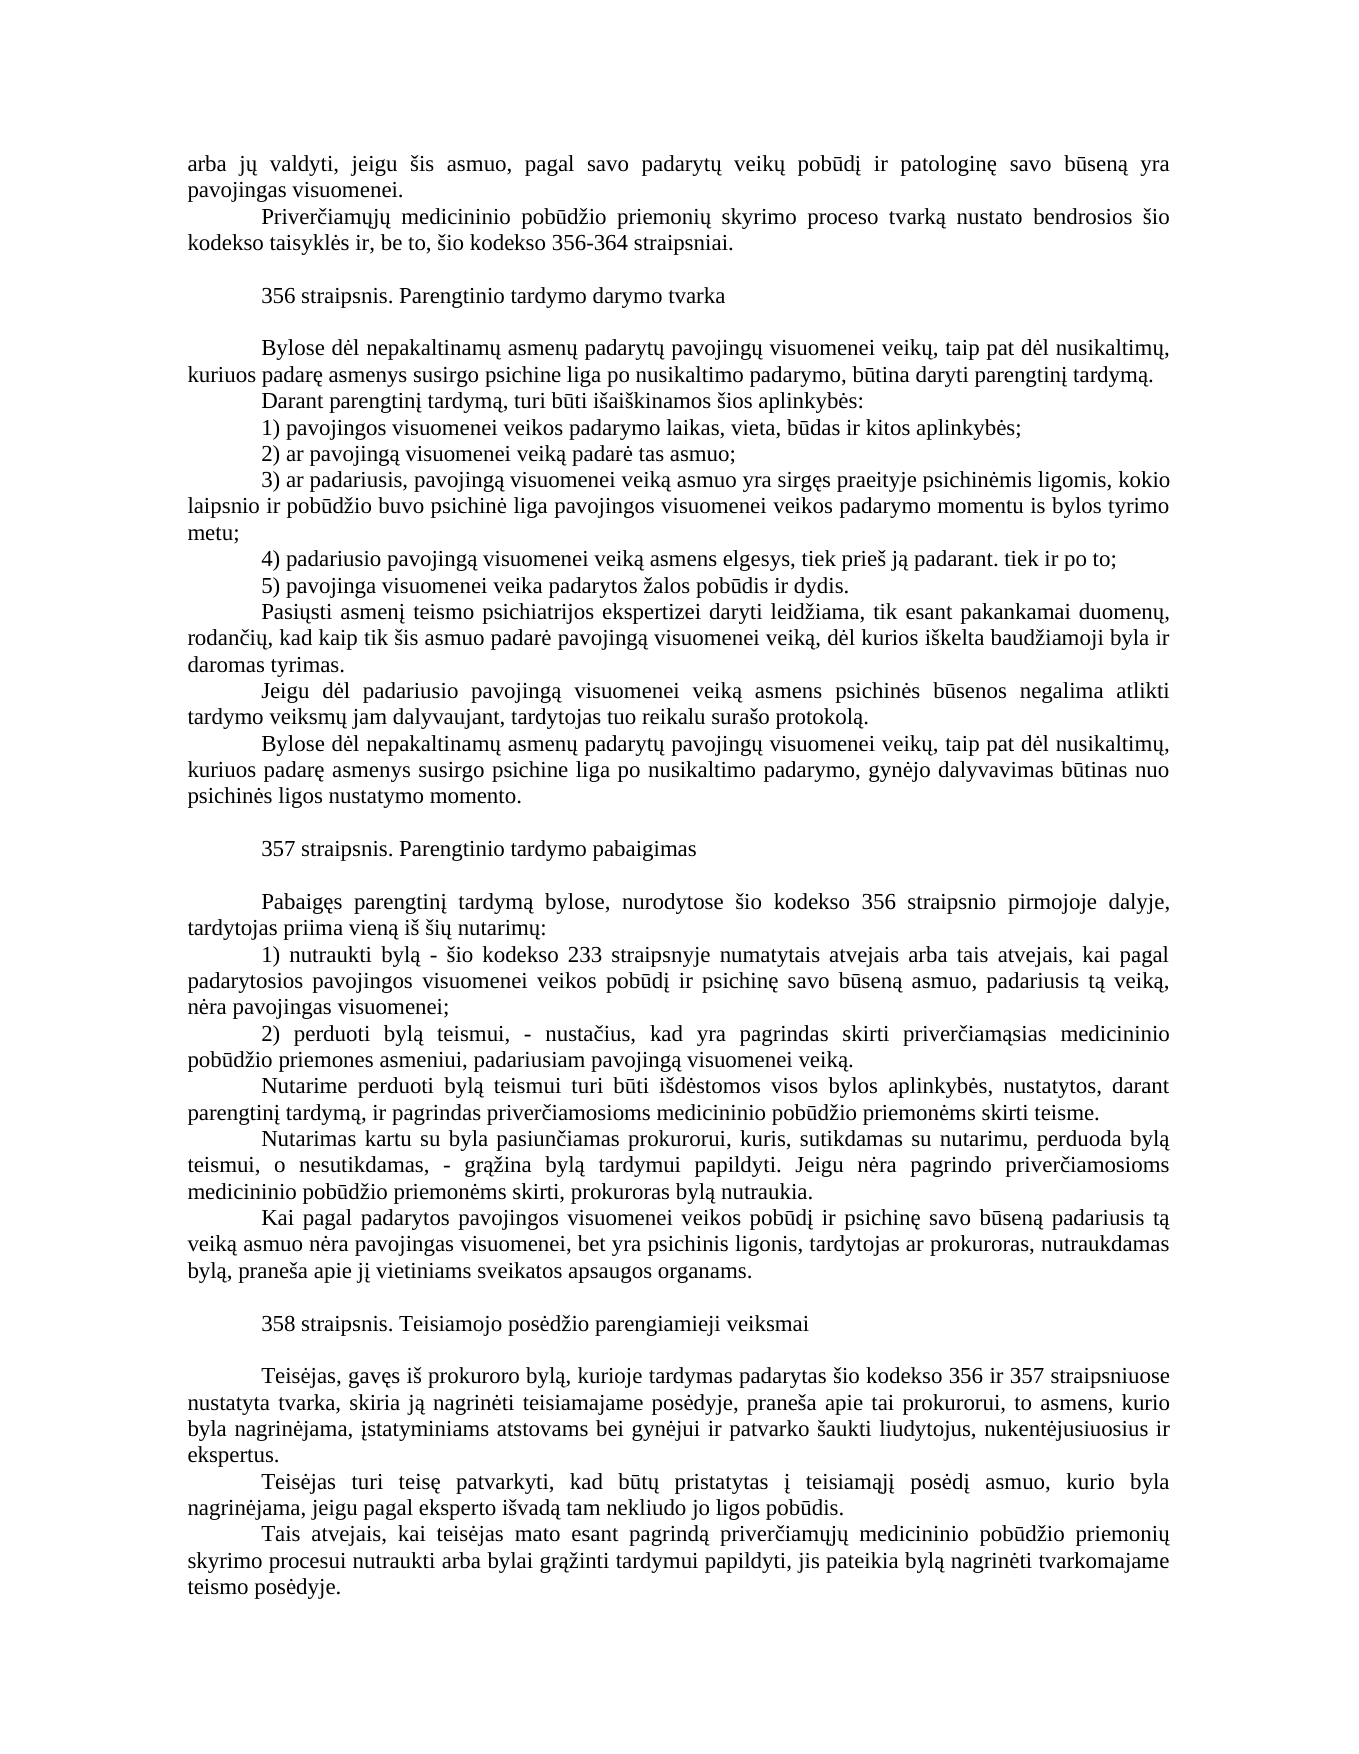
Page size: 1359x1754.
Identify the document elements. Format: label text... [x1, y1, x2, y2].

text Darant parengtinį tardymą, turi būti išaiškinamos šios aplinkybės: [187, 387, 1171, 413]
text 356 straipsnis. Parengtinio tardymo darymo tvarka [187, 282, 1171, 308]
text Priverčiamųjų medicininio pobūdžio priemonių skyrimo proceso tvarką nustato bendrosios šio kodekso taisyklės ir, be to, šio kodekso 356-364 straipsniai. [187, 203, 1171, 255]
text Teisėjas, gavęs iš prokuroro bylą, kurioje tardymas padarytas šio kodekso 356 ir 357 straipsniuose nustatyta tvarka, skiria ją nagrinėti teisiamajame posėdyje, praneša apie tai prokurorui, to asmens, kurio byla nagrinėjama, įstatyminiams atstovams bei gynėjui ir patvarko šaukti liudytojus, nukentėjusiuosius ir ekspertus. [187, 1362, 1171, 1468]
text Nutarime perduoti bylą teismui turi būti išdėstomos visos bylos aplinkybės, nustatytos, darant parengtinį tardymą, ir pagrindas priverčiamosioms medicininio pobūdžio priemonėms skirti teisme. [187, 1072, 1171, 1125]
text Pasiųsti asmenį teismo psichiatrijos ekspertizei daryti leidžiama, tik esant pakankamai duomenų, rodančių, kad kaip tik šis asmuo padarė pavojingą visuomenei veiką, dėl kurios iškelta baudžiamoji byla ir daromas tyrimas. [187, 598, 1171, 677]
text 5) pavojinga visuomenei veika padarytos žalos pobūdis ir dydis. [187, 572, 1171, 598]
text Bylose dėl nepakaltinamų asmenų padarytų pavojingų visuomenei veikų, taip pat dėl nusikaltimų, kuriuos padarę asmenys susirgo psichine liga po nusikaltimo padarymo, gynėjo dalyvavimas būtinas nuo psichinės ligos nustatymo momento. [187, 730, 1171, 809]
text Kai pagal padarytos pavojingos visuomenei veikos pobūdį ir psichinę savo būseną padariusis tą veiką asmuo nėra pavojingas visuomenei, bet yra psichinis ligonis, tardytojas ar prokuroras, nutraukdamas bylą, praneša apie jį vietiniams sveikatos apsaugos organams. [187, 1204, 1171, 1283]
text Bylose dėl nepakaltinamų asmenų padarytų pavojingų visuomenei veikų, taip pat dėl nusikaltimų, kuriuos padarę asmenys susirgo psichine liga po nusikaltimo padarymo, būtina daryti parengtinį tardymą. [187, 334, 1171, 387]
text 357 straipsnis. Parengtinio tardymo pabaigimas [187, 835, 1171, 862]
text 1) pavojingos visuomenei veikos padarymo laikas, vieta, būdas ir kitos aplinkybės; [187, 413, 1171, 440]
text Pabaigęs parengtinį tardymą bylose, nurodytose šio kodekso 356 straipsnio pirmojoje dalyje, tardytojas priima vieną iš šių nutarimų: [187, 888, 1171, 941]
text 358 straipsnis. Teisiamojo posėdžio parengiamieji veiksmai [187, 1309, 1171, 1336]
text 3) ar padariusis, pavojingą visuomenei veiką asmuo yra sirgęs praeityje psichinėmis ligomis, kokio laipsnio ir pobūdžio buvo psichinė liga pavojingos visuomenei veikos padarymo momentu is bylos tyrimo metu; [187, 466, 1171, 545]
text 2) perduoti bylą teismui, - nustačius, kad yra pagrindas skirti priverčiamąsias medicininio pobūdžio priemones asmeniui, padariusiam pavojingą visuomenei veiką. [187, 1020, 1171, 1072]
text arba jų valdyti, jeigu šis asmuo, pagal savo padarytų veikų pobūdį ir patologinę savo būseną yra pavojingas visuomenei. [187, 150, 1171, 203]
text 1) nutraukti bylą - šio kodekso 233 straipsnyje numatytais atvejais arba tais atvejais, kai pagal padarytosios pavojingos visuomenei veikos pobūdį ir psichinę savo būseną asmuo, padariusis tą veiką, nėra pavojingas visuomenei; [187, 941, 1171, 1020]
text Jeigu dėl padariusio pavojingą visuomenei veiką asmens psichinės būsenos negalima atlikti tardymo veiksmų jam dalyvaujant, tardytojas tuo reikalu surašo protokolą. [187, 677, 1171, 730]
text Tais atvejais, kai teisėjas mato esant pagrindą priverčiamųjų medicininio pobūdžio priemonių skyrimo procesui nutraukti arba bylai grąžinti tardymui papildyti, jis pateikia bylą nagrinėti tvarkomajame teismo posėdyje. [187, 1520, 1171, 1599]
text Teisėjas turi teisę patvarkyti, kad būtų pristatytas į teisiamąjį posėdį asmuo, kurio byla nagrinėjama, jeigu pagal eksperto išvadą tam nekliudo jo ligos pobūdis. [187, 1468, 1171, 1520]
text 2) ar pavojingą visuomenei veiką padarė tas asmuo; [187, 440, 1171, 466]
text Nutarimas kartu su byla pasiunčiamas prokurorui, kuris, sutikdamas su nutarimu, perduoda bylą teismui, o nesutikdamas, - grąžina bylą tardymui papildyti. Jeigu nėra pagrindo priverčiamosioms medicininio pobūdžio priemonėms skirti, prokuroras bylą nutraukia. [187, 1125, 1171, 1204]
text 4) padariusio pavojingą visuomenei veiką asmens elgesys, tiek prieš ją padarant. tiek ir po to; [187, 545, 1171, 572]
